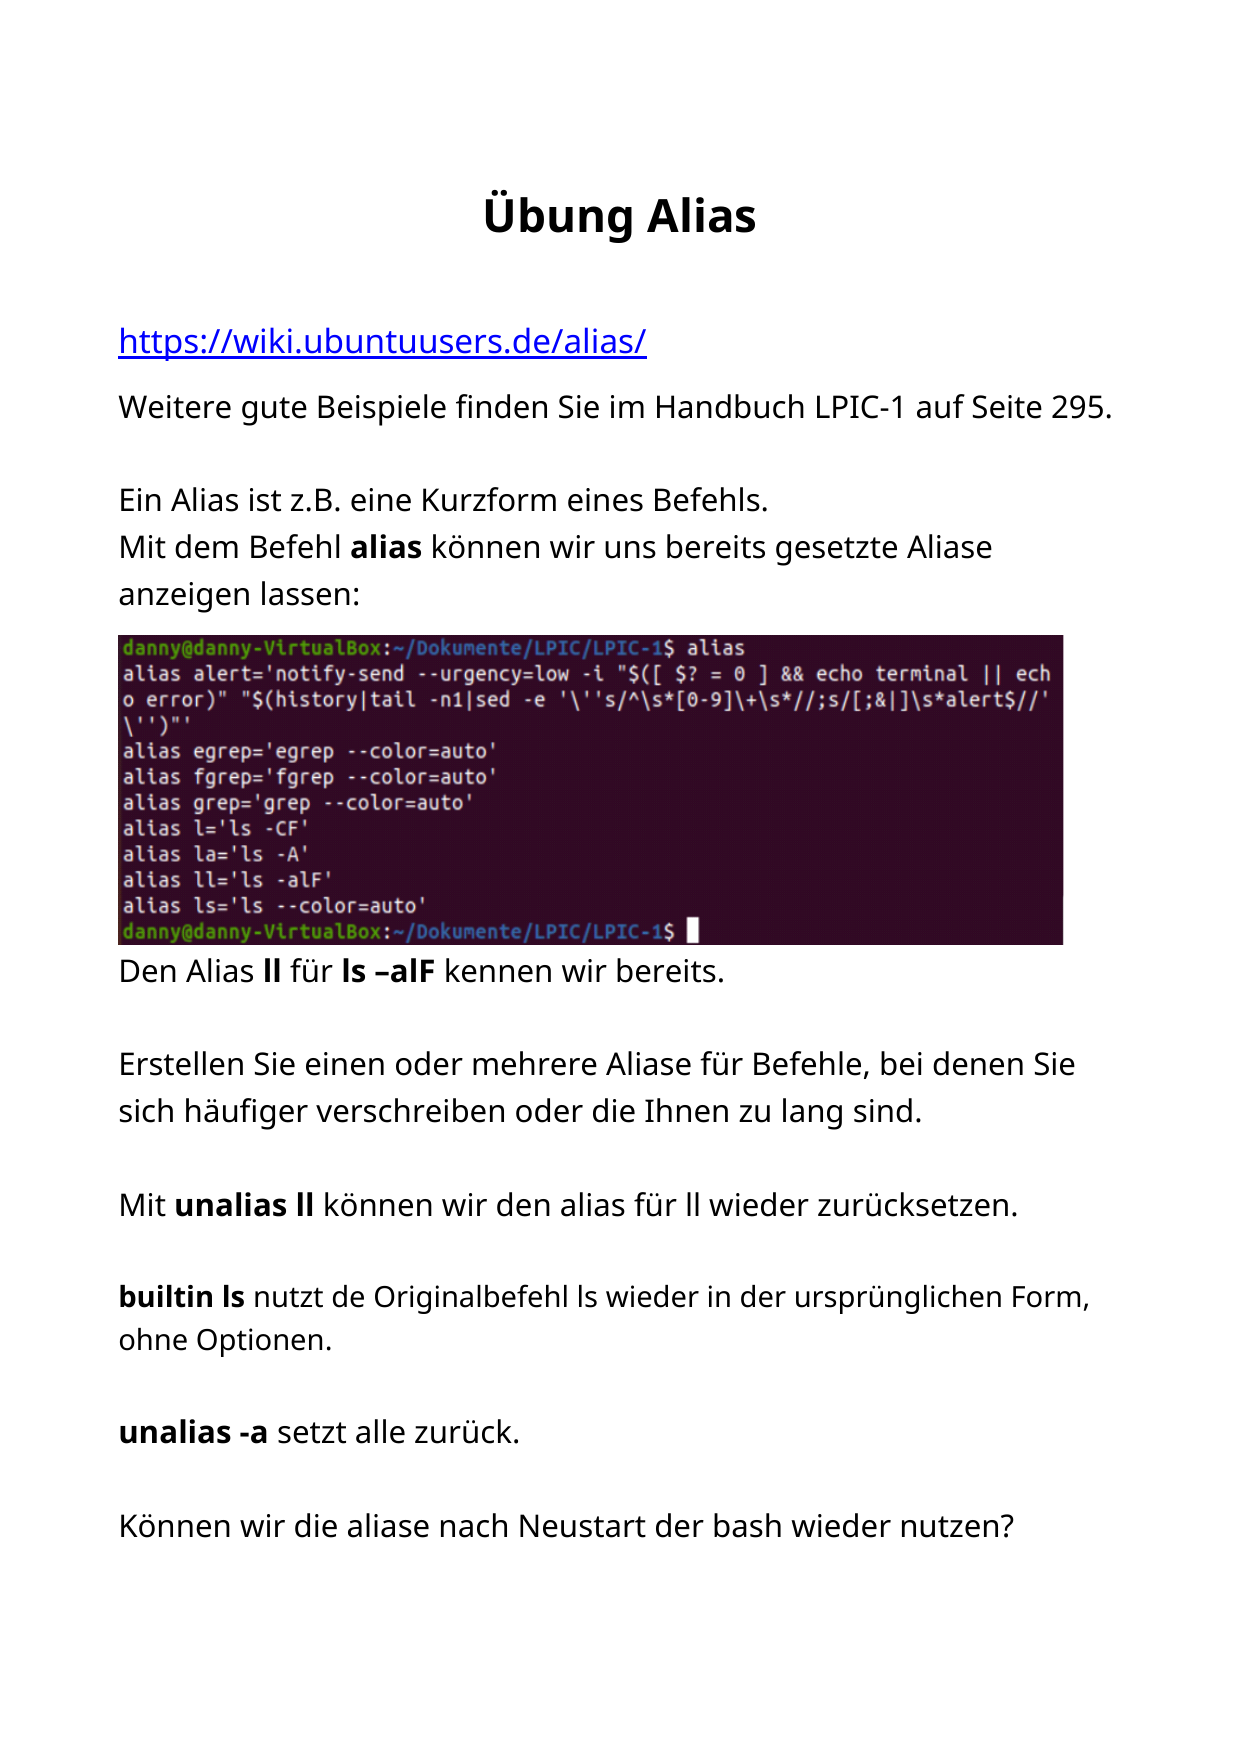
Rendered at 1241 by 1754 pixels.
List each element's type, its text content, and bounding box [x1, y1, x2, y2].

text Weitere gute Beispiele finden Sie im Handbuch LPIC-1 auf Seite 295. Ein Alias ist z.B. eine Kurzform eines Befehls. Mit dem Befehl alias können wir uns bereits gesetzte Aliase anzeigen lassen: [118, 385, 1122, 614]
text https://wiki.ubuntuusers.de/alias/ [118, 268, 1122, 363]
text Den Alias ll für ls –alF kennen wir bereits. Erstellen Sie einen oder mehrere Aliase für Befehle, bei denen Sie sich häufiger verschreiben oder die Ihnen zu lang sind. Mit unalias ll können wir den alias für ll wieder zurücksetzen. builtin ls nutzt de Originalbefehl ls wieder in der ursprünglichen Form, ohne Optionen. unalias -a setzt alle zurück. Können wir die aliase nach Neustart der bash wieder nutzen? [118, 635, 1122, 1593]
text Übung Alias [118, 118, 1122, 245]
